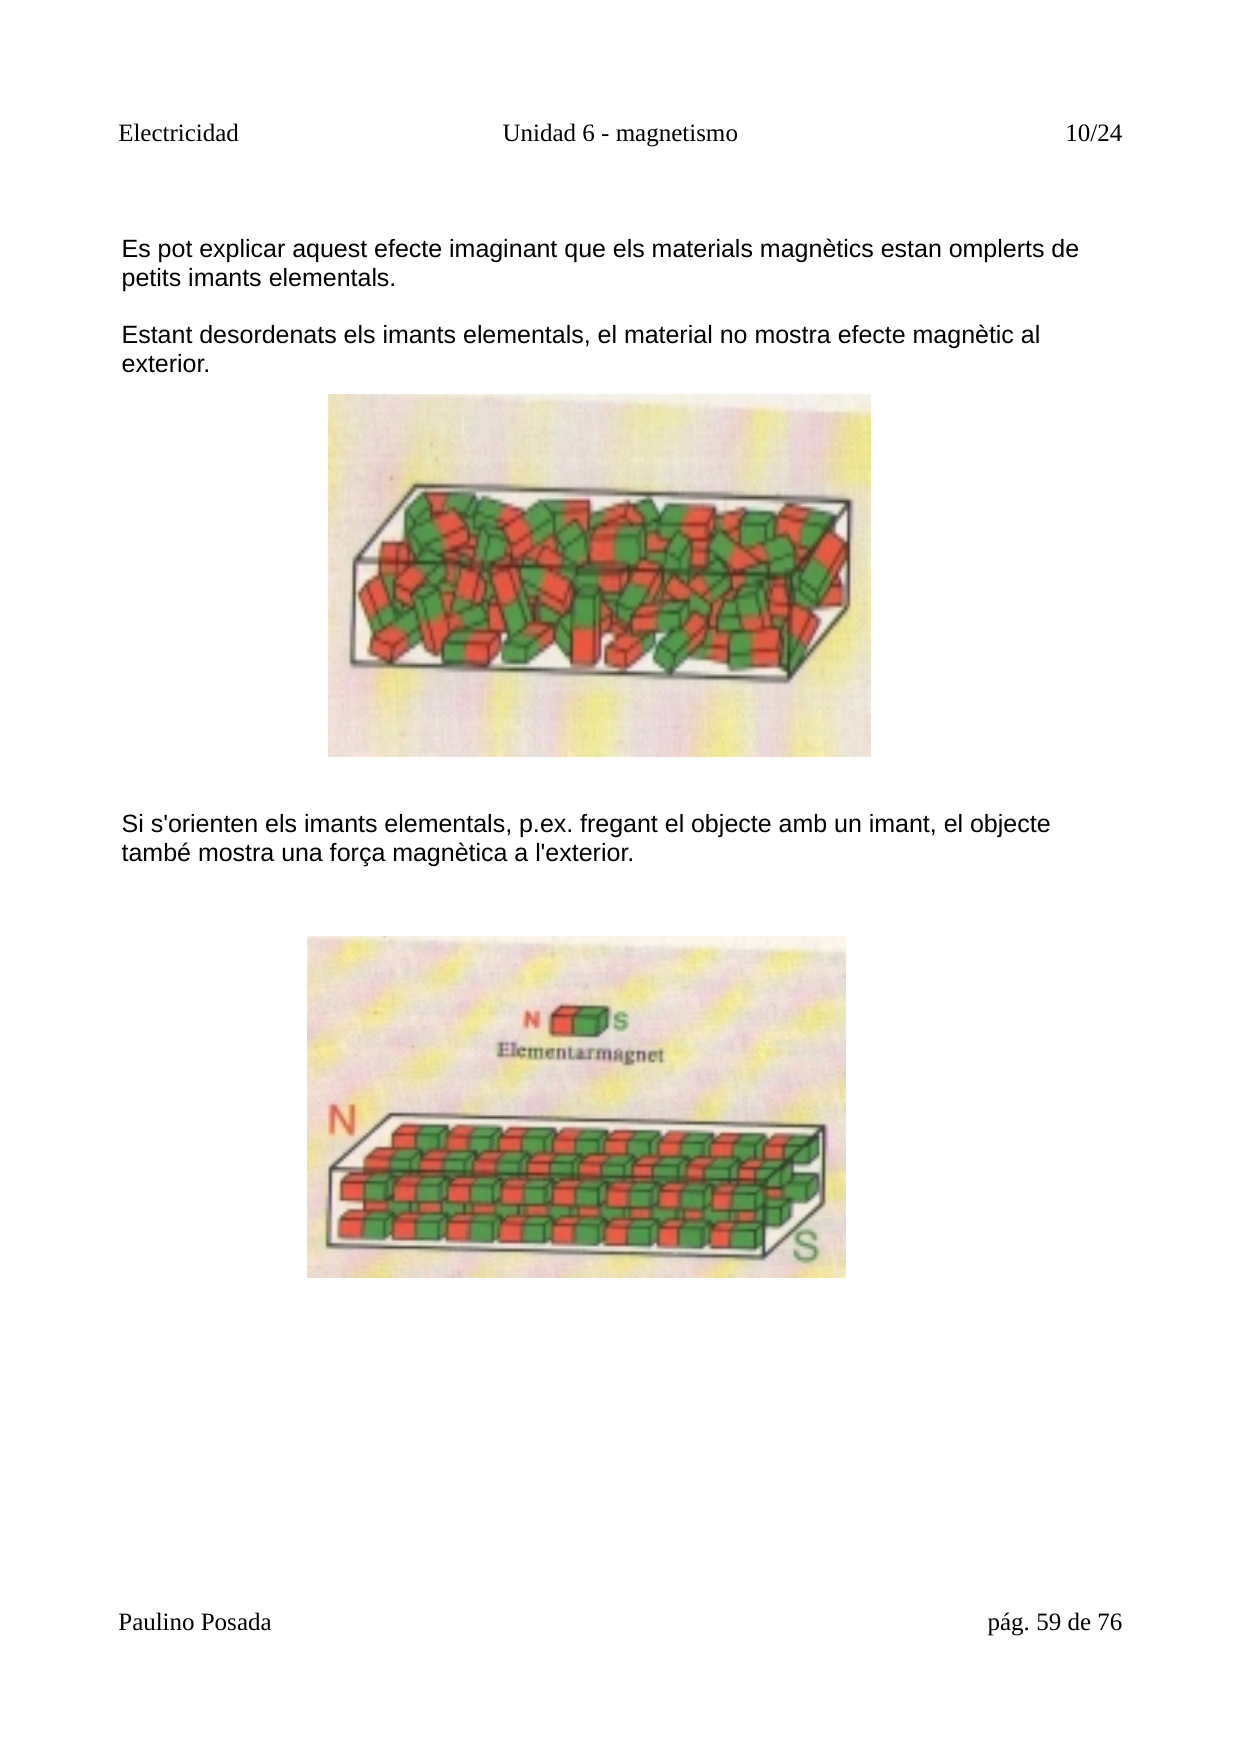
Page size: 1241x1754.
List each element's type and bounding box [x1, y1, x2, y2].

picture [307, 936, 846, 1278]
picture [328, 394, 871, 757]
